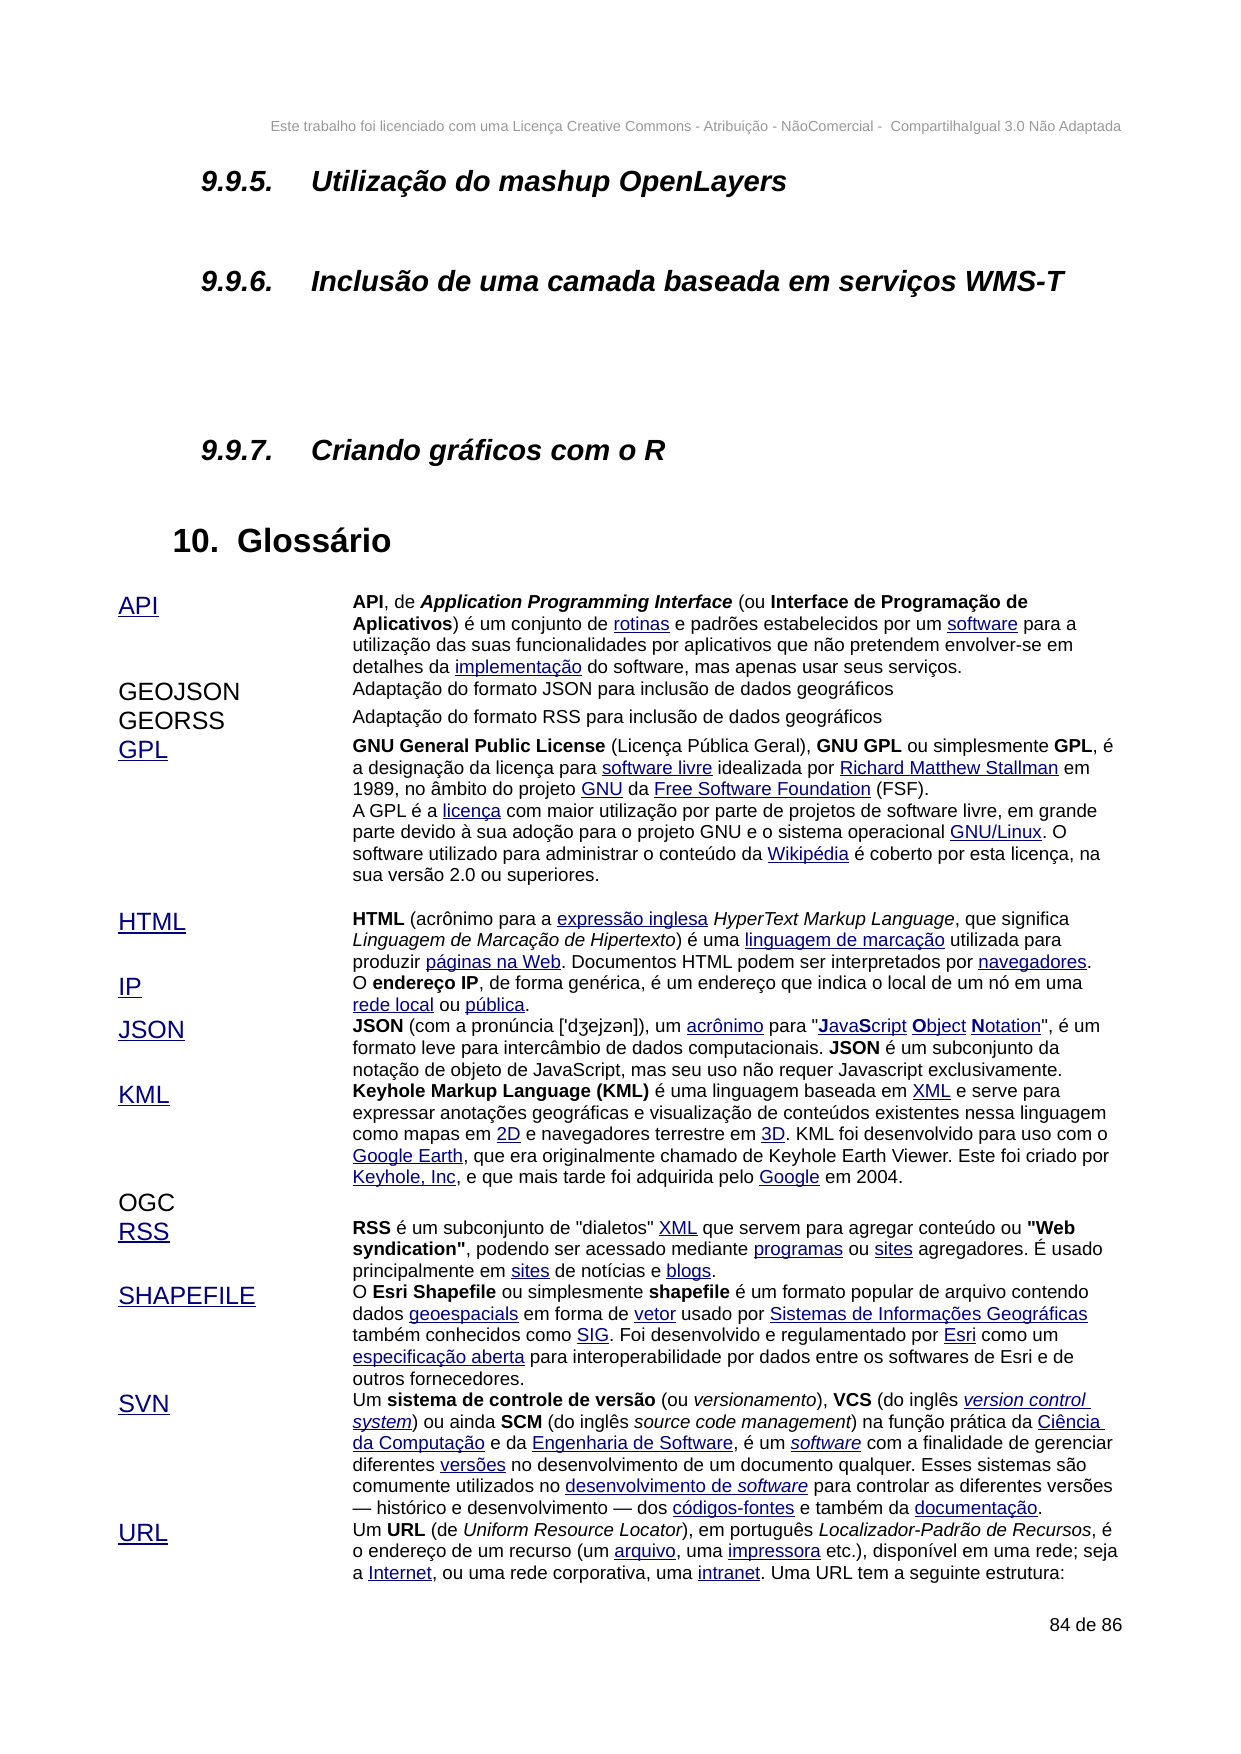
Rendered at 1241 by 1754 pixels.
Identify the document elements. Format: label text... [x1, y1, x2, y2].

table_cell Keyhole Markup Language (KML) é uma linguagem baseada em XML e serve para expressar anotações geográficas e visualização de conteúdos existentes nessa linguagem como mapas em 2D e navegadores terrestre em 3D. KML foi desenvolvido para uso com o Google Earth, que era originalmente chamado de Keyhole Earth Viewer. Este foi criado por Keyhole, Inc, e que mais tarde foi adquirida pelo Google em 2004. [353, 1080, 1123, 1188]
table_cell OGC [118, 1188, 352, 1216]
subtitle Glossário [163, 521, 1077, 559]
table_cell JSON (com a pronúncia ['dʒejzən]), um acrônimo para "JavaScript Object Notation", é um formato leve para intercâmbio de dados computacionais. JSON é um subconjunto da notação de objeto de JavaScript, mas seu uso não requer Javascript exclusivamente. [353, 1015, 1123, 1080]
table_cell GEORSS [118, 706, 352, 735]
table_cell Adaptação do formato JSON para inclusão de dados geográficos [353, 678, 1123, 706]
table_cell GEOJSON [118, 678, 352, 706]
table_cell JSON [118, 1015, 352, 1080]
table_cell SHAPEFILE [118, 1281, 352, 1389]
table_cell GNU General Public License (Licença Pública Geral), GNU GPL ou simplesmente GPL, é a designação da licença para software livre idealizada por Richard Matthew Stallman em 1989, no âmbito do projeto GNU da Free Software Foundation (FSF). A GPL é a licença com maior utilização por parte de projetos de software livre, em grande parte devido à sua adoção para o projeto GNU e o sistema operacional GNU/Linux. O software utilizado para administrar o conteúdo da Wikipédia é coberto por esta licença, na sua versão 2.0 ou superiores. [353, 735, 1123, 907]
table_cell Um sistema de controle de versão (ou versionamento), VCS (do inglês version control system) ou ainda SCM (do inglês source code management) na função prática da Ciência da Computação e da Engenharia de Software, é um software com a finalidade de gerenciar diferentes versões no desenvolvimento de um documento qualquer. Esses sistemas são comumente utilizados no desenvolvimento de software para controlar as diferentes versões — histórico e desenvolvimento — dos códigos-fontes e também da documentação. [353, 1389, 1123, 1518]
table_header API [118, 591, 352, 677]
table_cell GPL [118, 735, 352, 907]
table_cell O endereço IP, de forma genérica, é um endereço que indica o local de um nó em uma rede local ou pública. [353, 972, 1123, 1015]
table_cell [353, 1188, 1123, 1216]
subtitle Criando gráficos com o R [163, 433, 1122, 466]
table_cell KML [118, 1080, 352, 1188]
subtitle Inclusão de uma camada baseada em serviços WMS-T [163, 264, 1122, 298]
table_cell HTML (acrônimo para a expressão inglesa HyperText Markup Language, que significa Linguagem de Marcação de Hipertexto) é uma linguagem de marcação utilizada para produzir páginas na Web. Documentos HTML podem ser interpretados por navegadores. [353, 908, 1123, 972]
table_cell RSS [118, 1216, 352, 1281]
table_cell Adaptação do formato RSS para inclusão de dados geográficos [353, 706, 1123, 735]
table_cell URL [118, 1518, 352, 1583]
table_cell SVN [118, 1389, 352, 1518]
table_cell O Esri Shapefile ou simplesmente shapefile é um formato popular de arquivo contendo dados geoespacials em forma de vetor usado por Sistemas de Informações Geográficas também conhecidos como SIG. Foi desenvolvido e regulamentado por Esri como um especificação aberta para interoperabilidade por dados entre os softwares de Esri e de outros fornecedores. [353, 1281, 1123, 1389]
table_cell HTML [118, 908, 352, 972]
table_cell IP [118, 972, 352, 1015]
table_cell Um URL (de Uniform Resource Locator), em português Localizador-Padrão de Recursos, é o endereço de um recurso (um arquivo, uma impressora etc.), disponível em uma rede; seja a Internet, ou uma rede corporativa, uma intranet. Uma URL tem a seguinte estrutura: [353, 1518, 1123, 1583]
subtitle Utilização do mashup OpenLayers [163, 164, 1122, 198]
table_header API, de Application Programming Interface (ou Interface de Programação de Aplicativos) é um conjunto de rotinas e padrões estabelecidos por um software para a utilização das suas funcionalidades por aplicativos que não pretendem envolver-se em detalhes da implementação do software, mas apenas usar seus serviços. [353, 591, 1123, 677]
table_cell RSS é um subconjunto de "dialetos" XML que servem para agregar conteúdo ou "Web syndication", podendo ser acessado mediante programas ou sites agregadores. É usado principalmente em sites de notícias e blogs. [353, 1216, 1123, 1281]
